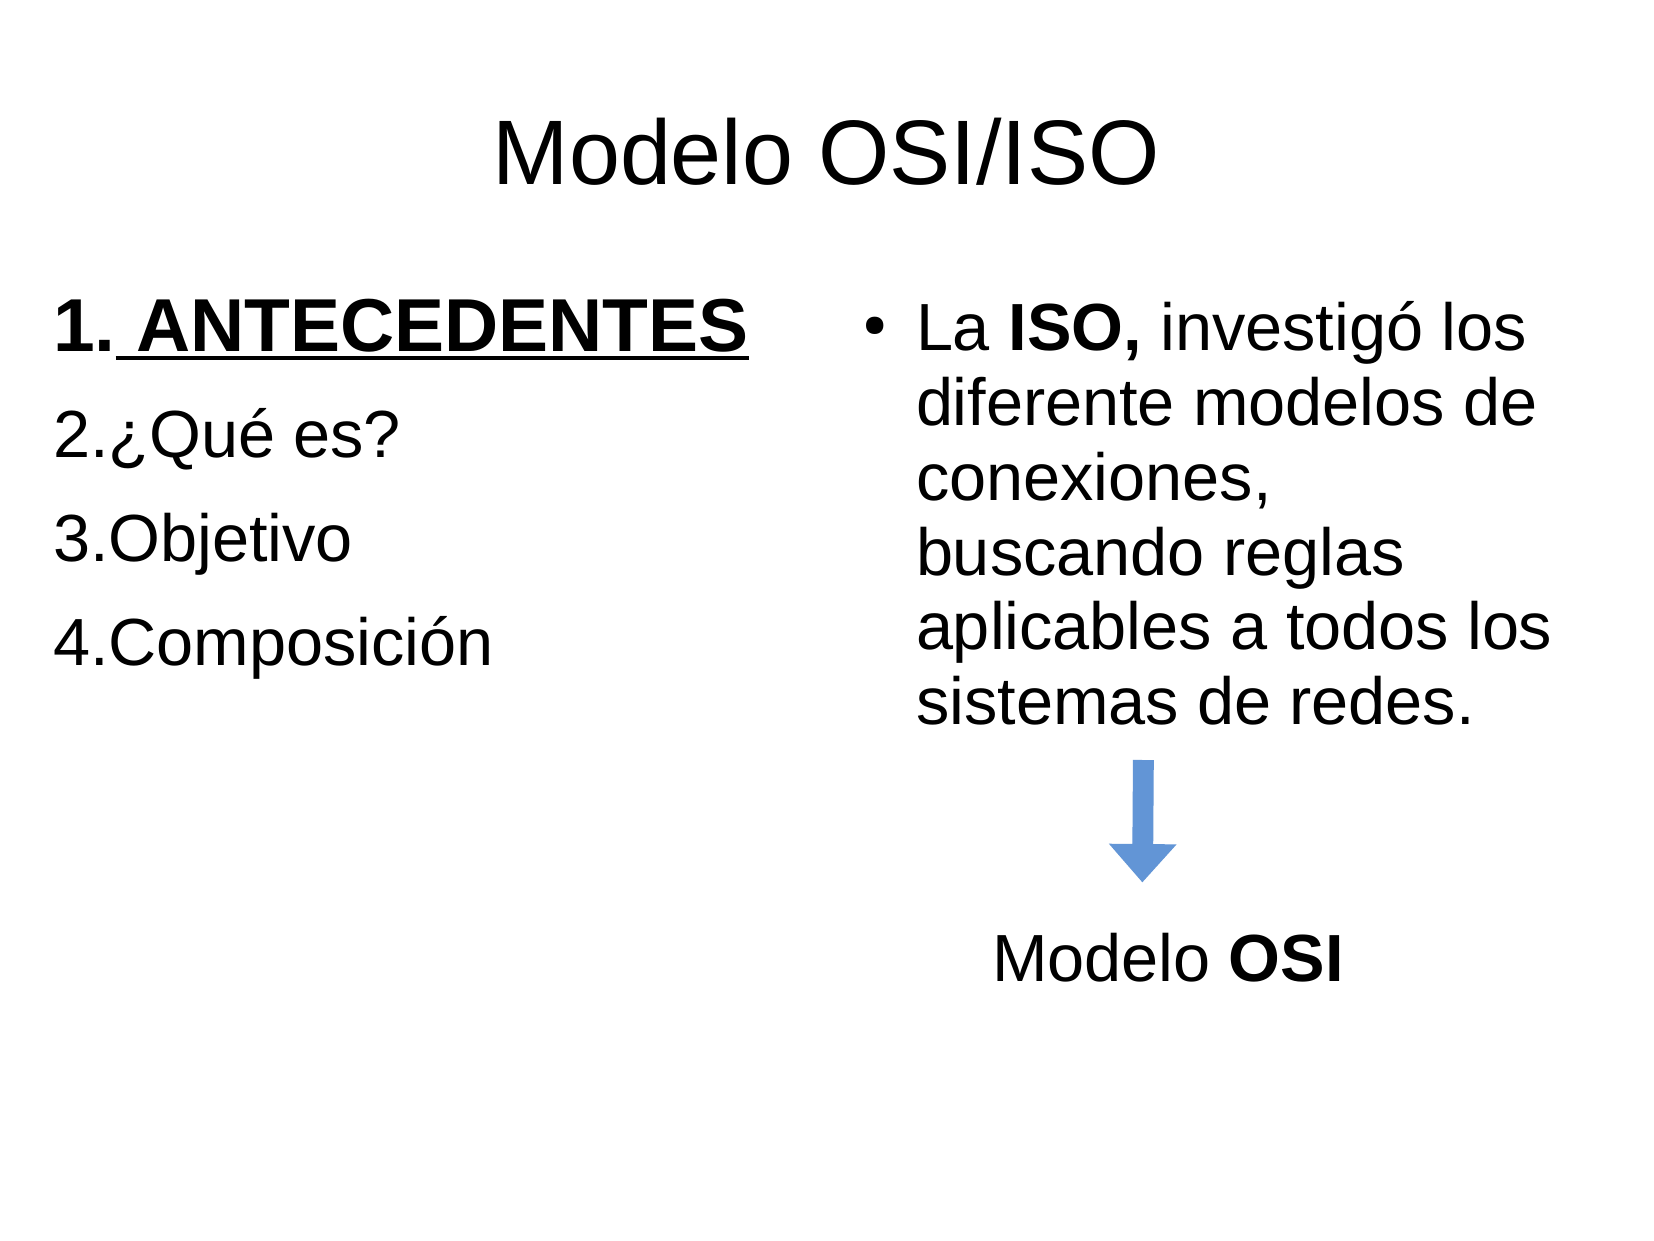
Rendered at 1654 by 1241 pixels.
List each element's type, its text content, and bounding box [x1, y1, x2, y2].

list La ISO, investigó los diferente modelos de conexiones, buscando reglas aplicables a todos los sistemas de redes. [851, 290, 1572, 739]
list Modelo OSI [921, 921, 1412, 1028]
list ANTECEDENTES ¿Qué es? Objetivo Composición [35, 283, 851, 1102]
title Modelo OSI/ISO [82, 49, 1571, 257]
picture [1104, 756, 1182, 886]
list [845, 739, 1572, 1109]
